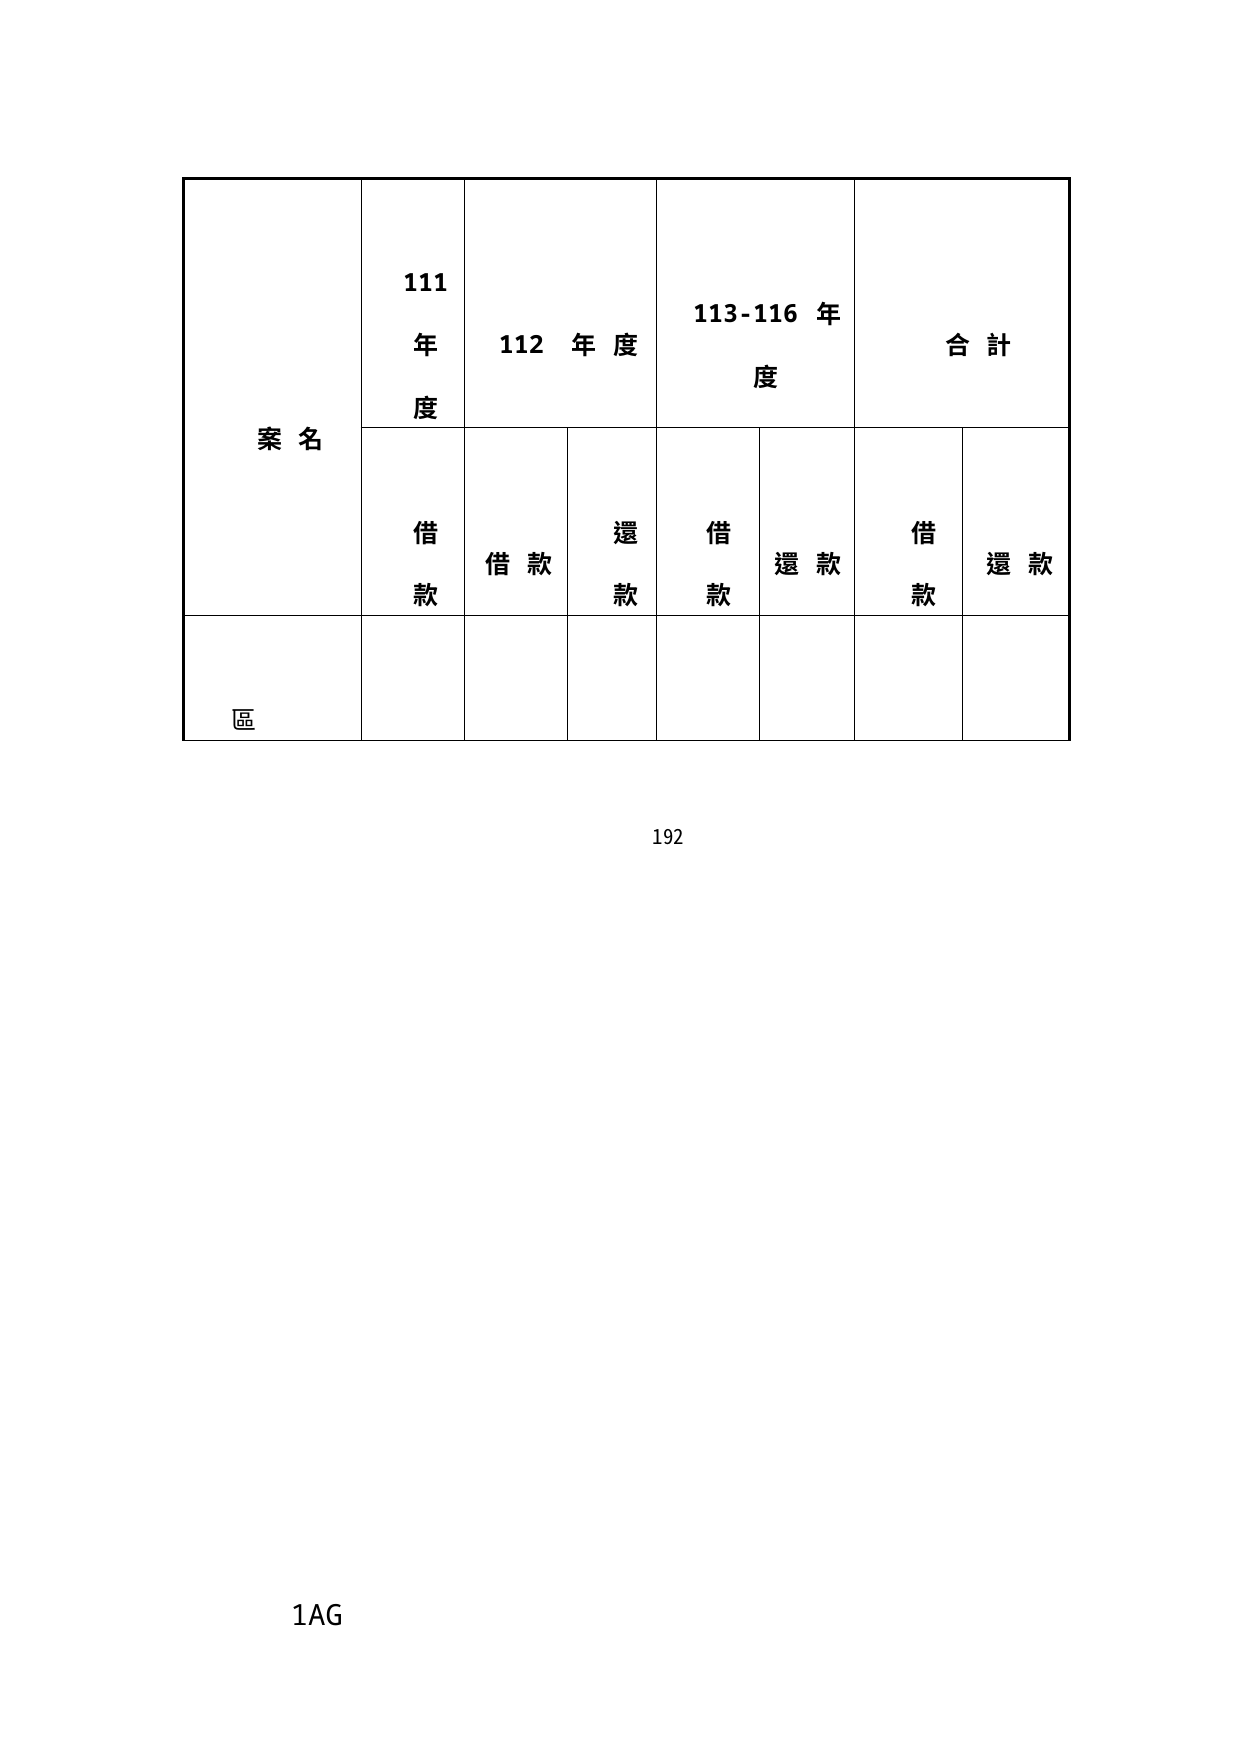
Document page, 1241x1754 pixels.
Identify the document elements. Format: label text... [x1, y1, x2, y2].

table_header 111年度 [362, 180, 464, 427]
table_cell 還款 [568, 428, 656, 615]
table_cell [963, 616, 1068, 740]
table_cell [657, 616, 759, 740]
table_cell [568, 616, 656, 740]
table_header 合計 [855, 180, 1068, 427]
table_cell 還款 [963, 428, 1068, 615]
table_cell 借款 [465, 428, 567, 615]
table_cell 還款 [760, 428, 854, 615]
table_cell [760, 616, 854, 740]
table_cell 借款 [855, 428, 962, 615]
table_cell [362, 616, 464, 740]
table_cell 借款 [657, 428, 759, 615]
table_header 113-116年度 [657, 180, 854, 427]
table_header 112年度 [465, 180, 656, 427]
table_cell 區 [185, 616, 361, 740]
table_cell [465, 616, 567, 740]
table_cell [855, 616, 962, 740]
table_cell 借款 [362, 428, 464, 615]
table_header 案名 [185, 180, 361, 615]
